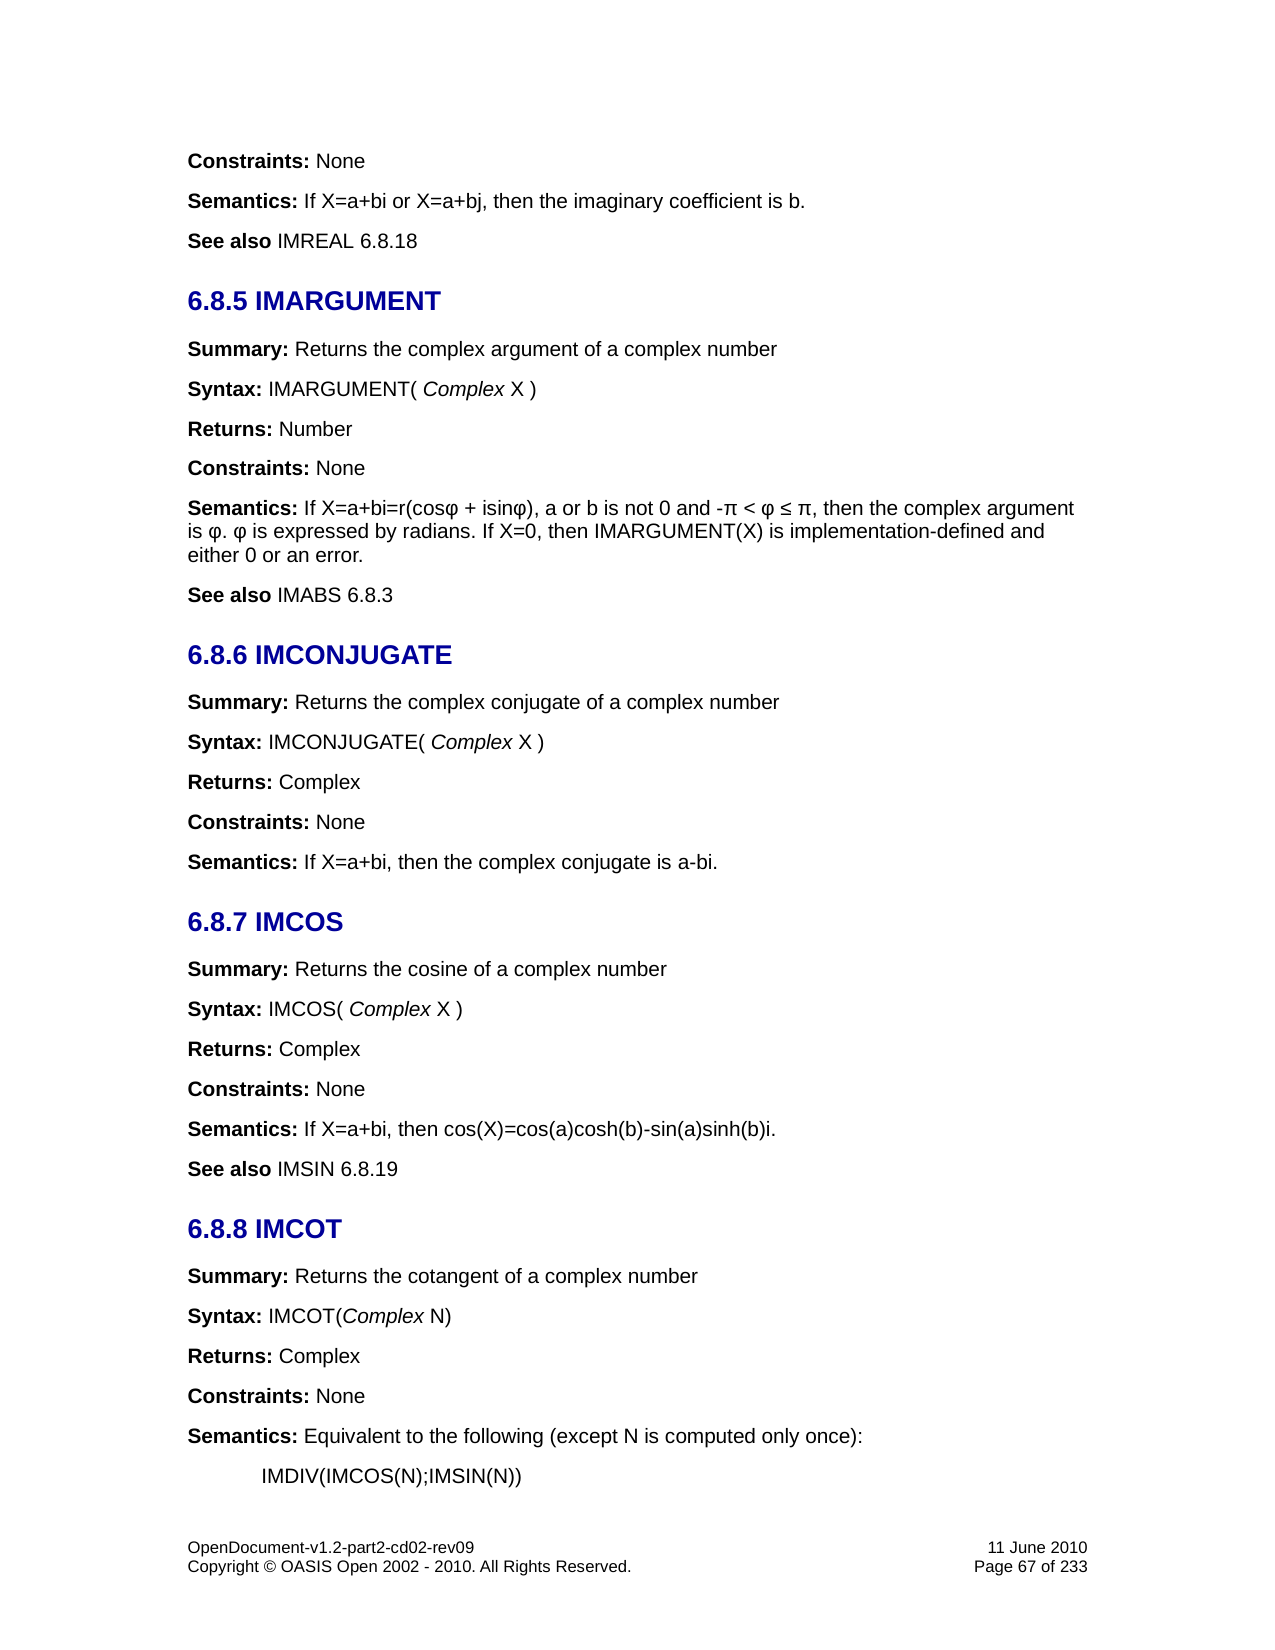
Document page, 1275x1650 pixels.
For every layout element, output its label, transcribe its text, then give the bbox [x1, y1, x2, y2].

text Returns: Complex [187, 771, 1088, 794]
text IMDIV(IMCOS(N);IMSIN(N)) [187, 1465, 1088, 1488]
text Constraints: None [187, 1078, 1088, 1101]
text Returns: Complex [187, 1038, 1088, 1061]
text Summary: Returns the complex conjugate of a complex number [187, 691, 1088, 714]
text Constraints: None [187, 457, 1088, 480]
text Semantics: Equivalent to the following (except N is computed only once): [187, 1425, 1088, 1448]
text Semantics: If X=a+bi, then cos(X)=cos(a)cosh(b)-sin(a)sinh(b)i. [187, 1118, 1088, 1141]
text See also IMSIN 6.8.19 [187, 1158, 1088, 1181]
text Semantics: If X=a+bi=r(cosφ + isinφ), a or b is not 0 and -π < φ ≤ π, then the complex argument is φ. φ is expressed by radians. If X=0, then IMARGUMENT(X) is implementation-defined and either 0 or an error. [187, 497, 1088, 567]
text Summary: Returns the cotangent of a complex number [187, 1265, 1088, 1288]
subtitle IMCONJUGATE [187, 640, 1088, 670]
subtitle IMCOT [187, 1214, 1088, 1244]
text Syntax: IMCOT(Complex N) [187, 1305, 1088, 1328]
text Semantics: If X=a+bi, then the complex conjugate is a-bi. [187, 851, 1088, 874]
text See also IMABS 6.8.3 [187, 583, 1088, 607]
text Summary: Returns the cosine of a complex number [187, 958, 1088, 981]
text Constraints: None [187, 150, 1088, 173]
text Semantics: If X=a+bi or X=a+bj, then the imaginary coefficient is b. [187, 190, 1088, 213]
text Returns: Number [187, 417, 1088, 440]
text Syntax: IMCOS( Complex X ) [187, 998, 1088, 1021]
text Syntax: IMCONJUGATE( Complex X ) [187, 731, 1088, 754]
text Constraints: None [187, 811, 1088, 834]
subtitle IMARGUMENT [187, 286, 1088, 317]
text Returns: Complex [187, 1345, 1088, 1368]
text Summary: Returns the complex argument of a complex number [187, 337, 1088, 361]
text Constraints: None [187, 1385, 1088, 1408]
subtitle IMCOS [187, 907, 1088, 937]
text See also IMREAL 6.8.18 [187, 230, 1088, 253]
text Syntax: IMARGUMENT( Complex X ) [187, 377, 1088, 401]
